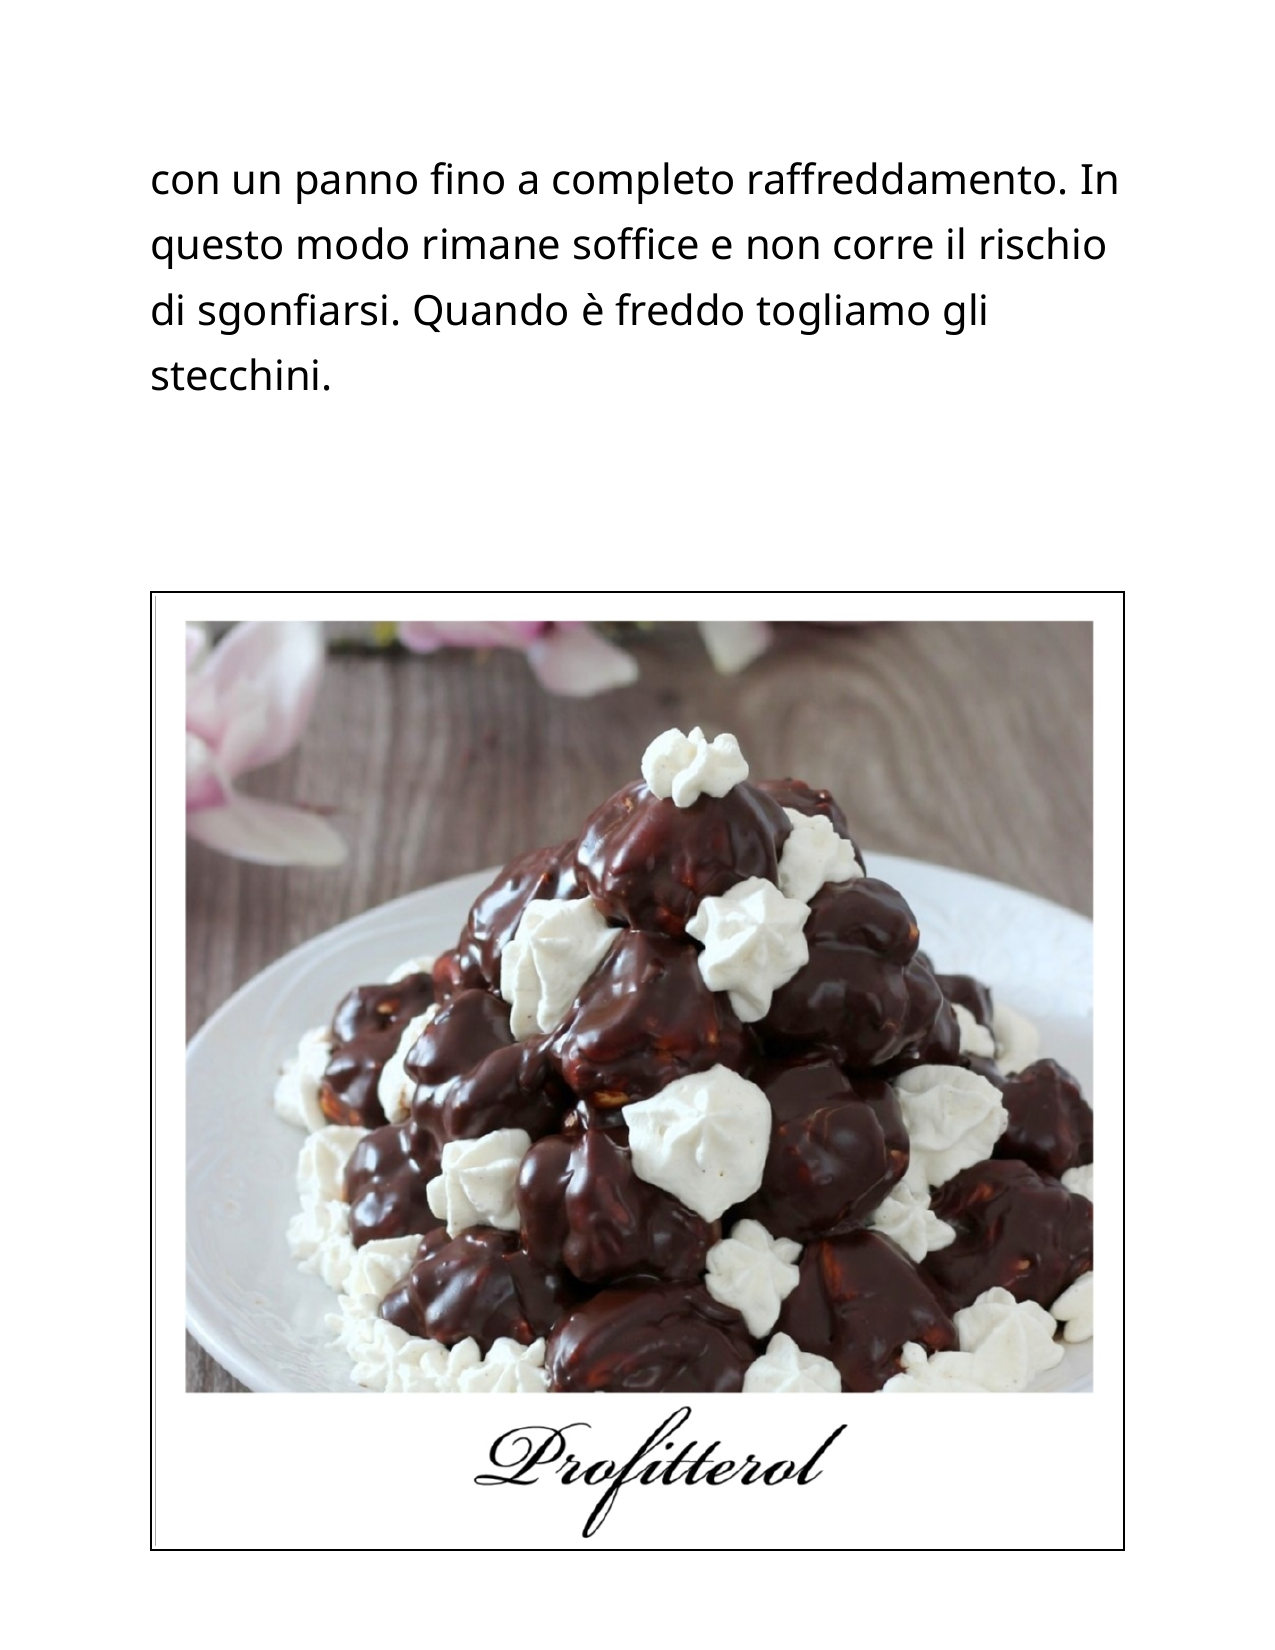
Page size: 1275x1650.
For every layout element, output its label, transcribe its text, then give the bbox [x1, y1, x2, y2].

text con un panno fino a completo raffreddamento. In questo modo rimane soffice e non corre il rischio di sgonfiarsi. Quando è freddo togliamo gli stecchini. [150, 150, 1125, 402]
picture [155, 596, 1120, 1546]
